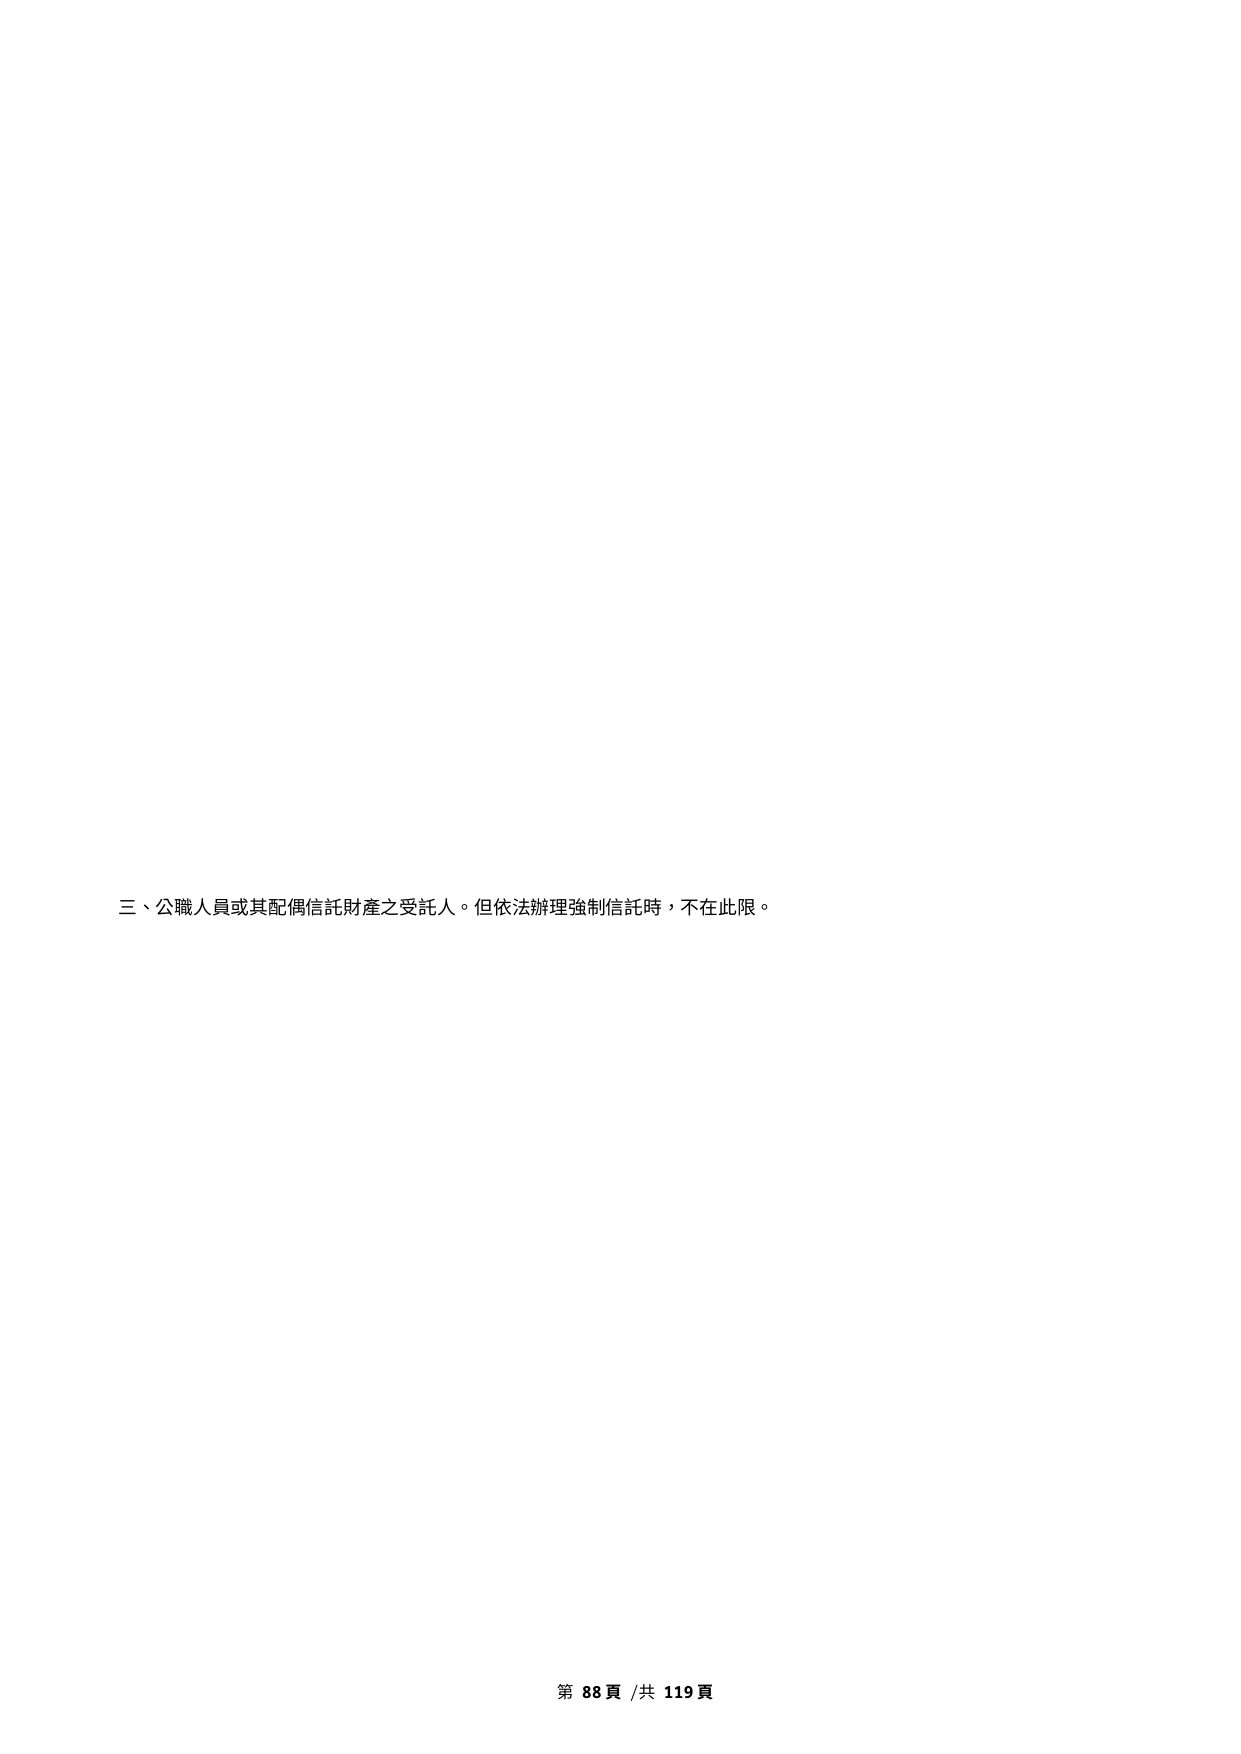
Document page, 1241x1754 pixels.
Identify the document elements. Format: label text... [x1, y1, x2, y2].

text 三、公職人員或其配偶信託財產之受託人。但依法辦理強制信託時，不在此限。 [118, 865, 1152, 927]
